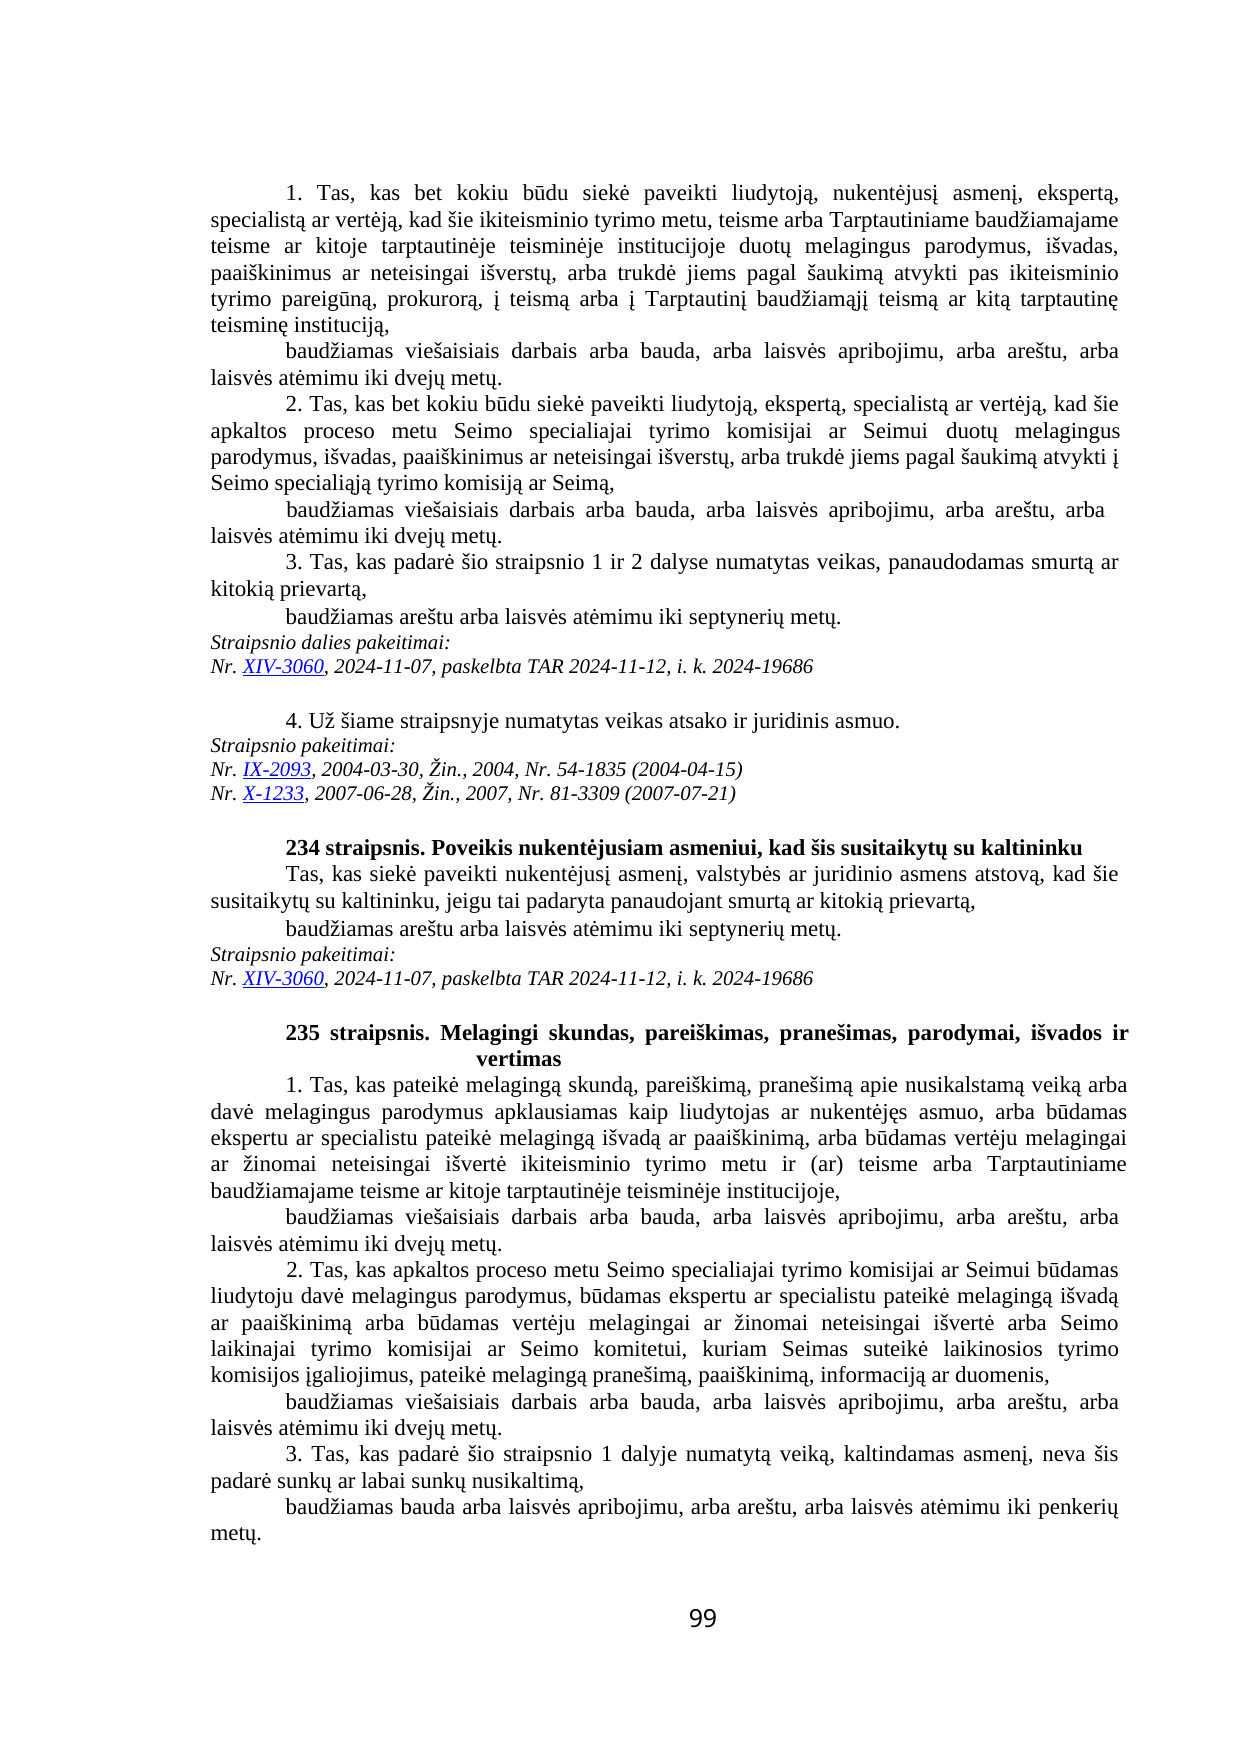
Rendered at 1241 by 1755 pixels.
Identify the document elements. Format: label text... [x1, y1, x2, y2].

text baudžiamas viešaisiais darbais arba bauda, arba laisvės apribojimu, arba areštu, arba laisvės atėmimu iki dvejų metų. [210, 496, 1106, 548]
text Straipsnio dalies pakeitimai: [210, 630, 1120, 654]
text 1. Tas, kas pateikė melagingą skundą, pareiškimą, pranešimą apie nusikalstamą veiką arba davė melagingus parodymus apklausiamas kaip liudytojas ar nukentėjęs asmuo, arba būdamas ekspertu ar specialistu pateikė melagingą išvadą ar paaiškinimą, arba būdamas vertėju melagingai ar žinomai neteisingai išvertė ikiteisminio tyrimo metu ir (ar) teisme arba Tarptautiniame baudžiamajame teisme ar kitoje tarptautinėje teisminėje institucijoje, [210, 1071, 1129, 1203]
text 2. Tas, kas apkaltos proceso metu Seimo specialiajai tyrimo komisijai ar Seimui būdamas liudytoju davė melagingus parodymus, būdamas ekspertu ar specialistu pateikė melagingą išvadą ar paaiškinimą arba būdamas vertėju melagingai ar žinomai neteisingai išvertė arba Seimo laikinajai tyrimo komisijai ar Seimo komitetui, kuriam Seimas suteikė laikinosios tyrimo komisijos įgaliojimus, pateikė melagingą pranešimą, paaiškinimą, informaciją ar duomenis, [210, 1256, 1120, 1388]
text Nr. X-1233, 2007-06-28, Žin., 2007, Nr. 81-3309 (2007-07-21) [210, 781, 1120, 805]
text 235 straipsnis. Melagingi skundas, pareiškimas, pranešimas, parodymai, išvados ir vertimas [285, 1019, 1129, 1071]
text baudžiamas viešaisiais darbais arba bauda, arba laisvės apribojimu, arba areštu, arba laisvės atėmimu iki dvejų metų. [210, 338, 1120, 390]
text Nr. XIV-3060, 2024-11-07, paskelbta TAR 2024-11-12, i. k. 2024-19686 [210, 966, 1120, 990]
text 2. Tas, kas bet kokiu būdu siekė paveikti liudytoją, ekspertą, specialistą ar vertėją, kad šie apkaltos proceso metu Seimo specialiajai tyrimo komisijai ar Seimui duotų melagingus parodymus, išvadas, paaiškinimus ar neteisingai išverstų, arba trukdė jiems pagal šaukimą atvykti į Seimo specialiąją tyrimo komisiją ar Seimą, [210, 390, 1120, 496]
text Nr. XIV-3060, 2024-11-07, paskelbta TAR 2024-11-12, i. k. 2024-19686 [210, 654, 1120, 678]
text 1. Tas, kas bet kokiu būdu siekė paveikti liudytoją, nukentėjusį asmenį, ekspertą, specialistą ar vertėją, kad šie ikiteisminio tyrimo metu, teisme arba Tarptautiniame baudžiamajame teisme ar kitoje tarptautinėje teisminėje institucijoje duotų melagingus parodymus, išvadas, paaiškinimus ar neteisingai išverstų, arba trukdė jiems pagal šaukimą atvykti pas ikiteisminio tyrimo pareigūną, prokurorą, į teismą arba į Tarptautinį baudžiamąjį teismą ar kitą tarptautinę teisminę instituciją, [210, 179, 1120, 338]
text baudžiamas areštu arba laisvės atėmimu iki septynerių metų. [210, 913, 1120, 942]
text Straipsnio pakeitimai: [210, 733, 1120, 757]
text baudžiamas viešaisiais darbais arba bauda, arba laisvės apribojimu, arba areštu, arba laisvės atėmimu iki dvejų metų. [210, 1388, 1120, 1440]
text 3. Tas, kas padarė šio straipsnio 1 dalyje numatytą veiką, kaltindamas asmenį, neva šis padarė sunkų ar labai sunkų nusikaltimą, [210, 1440, 1120, 1493]
text baudžiamas bauda arba laisvės apribojimu, arba areštu, arba laisvės atėmimu iki penkerių metų. [210, 1493, 1120, 1546]
text 234 straipsnis. Poveikis nukentėjusiam asmeniui, kad šis susitaikytų su kaltininku [210, 834, 1120, 860]
text 4. Už šiame straipsnyje numatytas veikas atsako ir juridinis asmuo. [210, 707, 1120, 733]
text baudžiamas areštu arba laisvės atėmimu iki septynerių metų. [210, 601, 1120, 630]
text Tas, kas siekė paveikti nukentėjusį asmenį, valstybės ar juridinio asmens atstovą, kad šie susitaikytų su kaltininku, jeigu tai padaryta panaudojant smurtą ar kitokią prievartą, [210, 860, 1120, 913]
text Nr. IX-2093, 2004-03-30, Žin., 2004, Nr. 54-1835 (2004-04-15) [210, 757, 1120, 781]
text baudžiamas viešaisiais darbais arba bauda, arba laisvės apribojimu, arba areštu, arba laisvės atėmimu iki dvejų metų. [210, 1203, 1120, 1256]
text Straipsnio pakeitimai: [210, 942, 1120, 966]
text 3. Tas, kas padarė šio straipsnio 1 ir 2 dalyse numatytas veikas, panaudodamas smurtą ar kitokią prievartą, [210, 548, 1120, 601]
